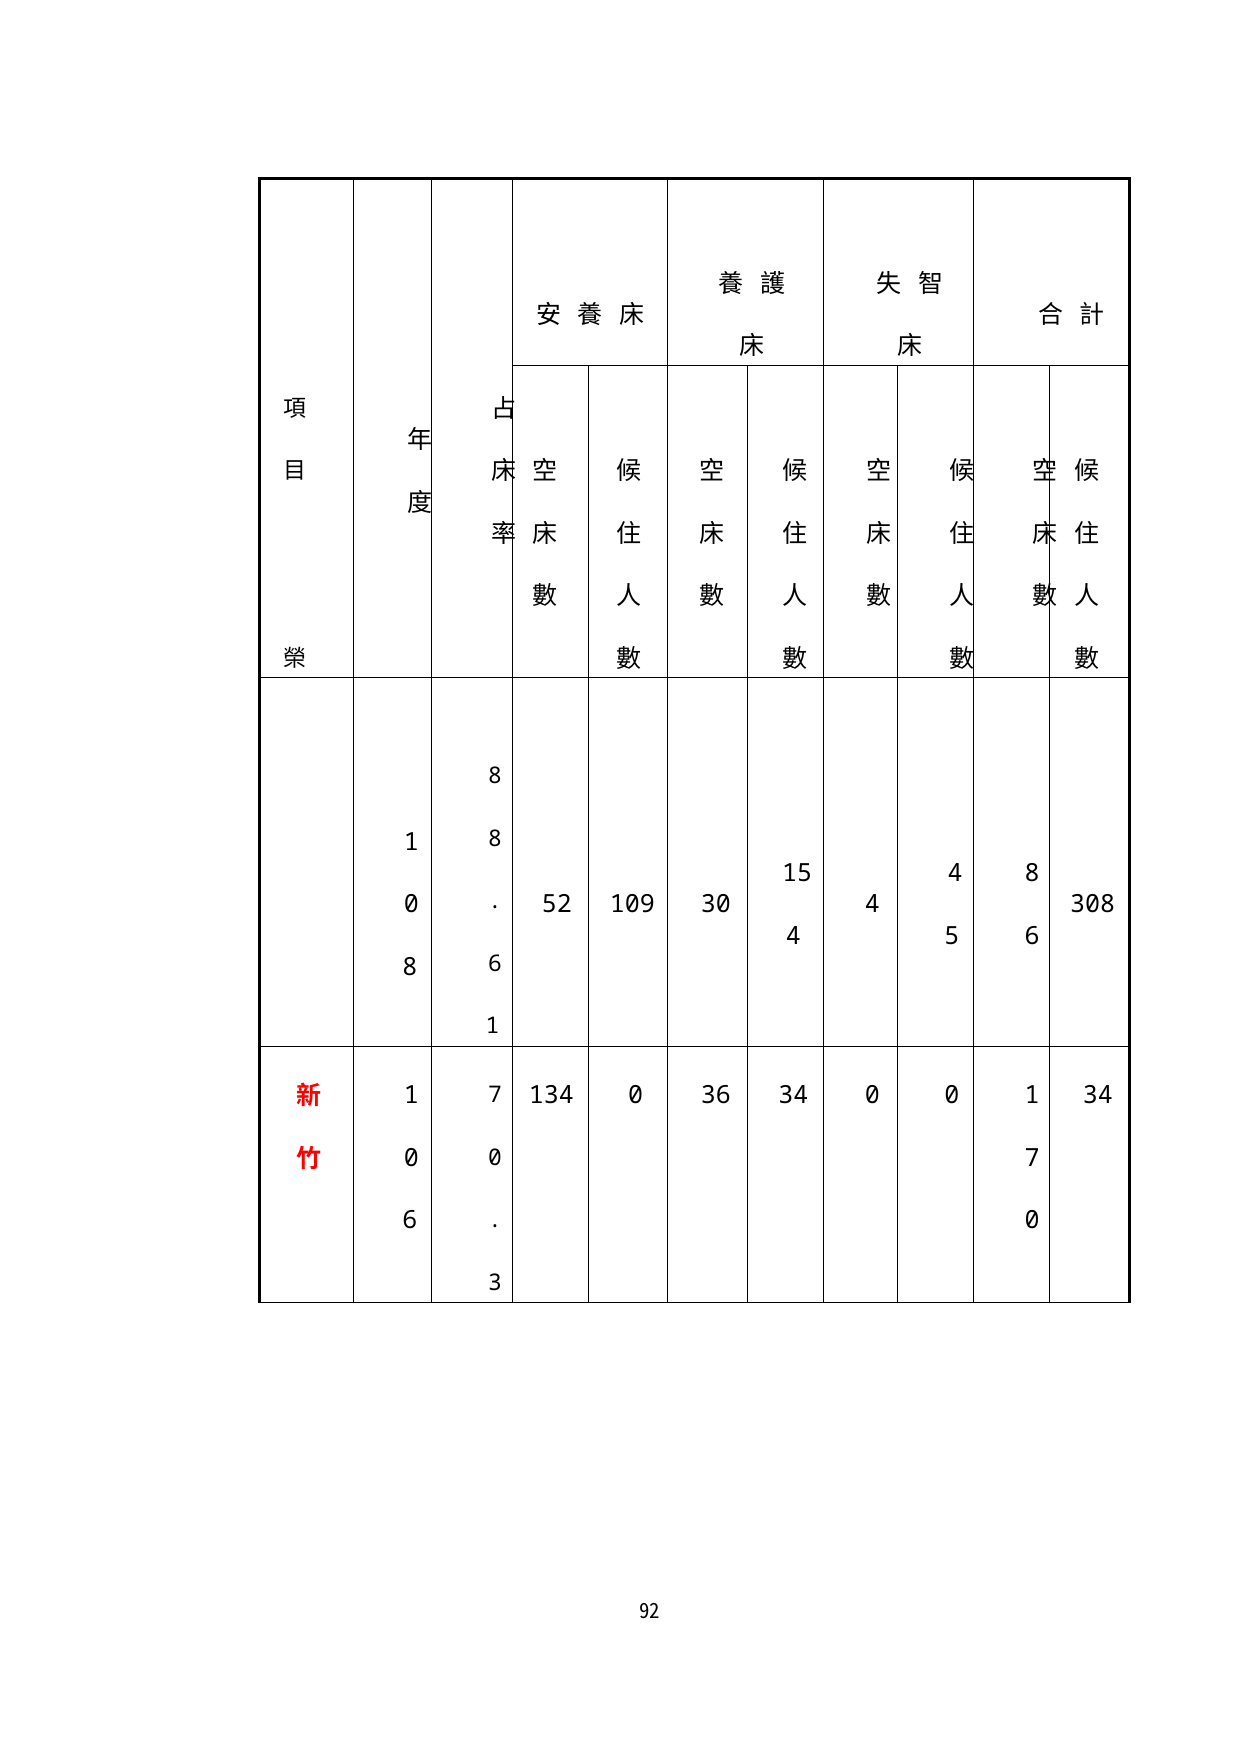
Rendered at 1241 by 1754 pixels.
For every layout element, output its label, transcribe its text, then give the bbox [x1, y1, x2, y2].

table_cell 36 [668, 1047, 747, 1302]
table_cell [261, 678, 353, 1046]
table_header 安養床 [513, 180, 667, 365]
table_cell 88.61 [432, 678, 512, 1046]
table_cell 30 [668, 678, 747, 1046]
table_cell 106 [354, 1047, 431, 1302]
table_cell 70.3 [432, 1047, 512, 1302]
table_cell 0 [824, 1047, 897, 1302]
table_cell 候住人數 [589, 366, 667, 677]
table_header 項目 榮家別 [261, 180, 353, 677]
table_cell 34 [1050, 1047, 1128, 1302]
table_cell 空床數 [974, 366, 1049, 677]
table_header 失智床 [824, 180, 973, 365]
table_header 養護床 [668, 180, 823, 365]
table_cell 108 [354, 678, 431, 1046]
table_cell 0 [898, 1047, 973, 1302]
table_cell 52 [513, 678, 588, 1046]
table_header 年度 [354, 180, 431, 677]
table_cell 45 [898, 678, 973, 1046]
table_cell 候住人數 [1050, 366, 1128, 677]
table_cell 候住人數 [748, 366, 823, 677]
table_cell 空床數 [668, 366, 747, 677]
table_cell 109 [589, 678, 667, 1046]
table_cell 134 [513, 1047, 588, 1302]
table_cell 0 [589, 1047, 667, 1302]
table_header 合計 [974, 180, 1128, 365]
table_cell 4 [824, 678, 897, 1046]
table_header 占床率 [432, 180, 512, 677]
table_cell 空床數 [824, 366, 897, 677]
table_cell 空床數 [513, 366, 588, 677]
table_cell 308 [1050, 678, 1128, 1046]
table_cell 候住人數 [898, 366, 973, 677]
table_cell 34 [748, 1047, 823, 1302]
table_cell 新竹 [261, 1047, 353, 1302]
table_cell 170 [974, 1047, 1049, 1302]
table_cell 154 [748, 678, 823, 1046]
table_cell 86 [974, 678, 1049, 1046]
